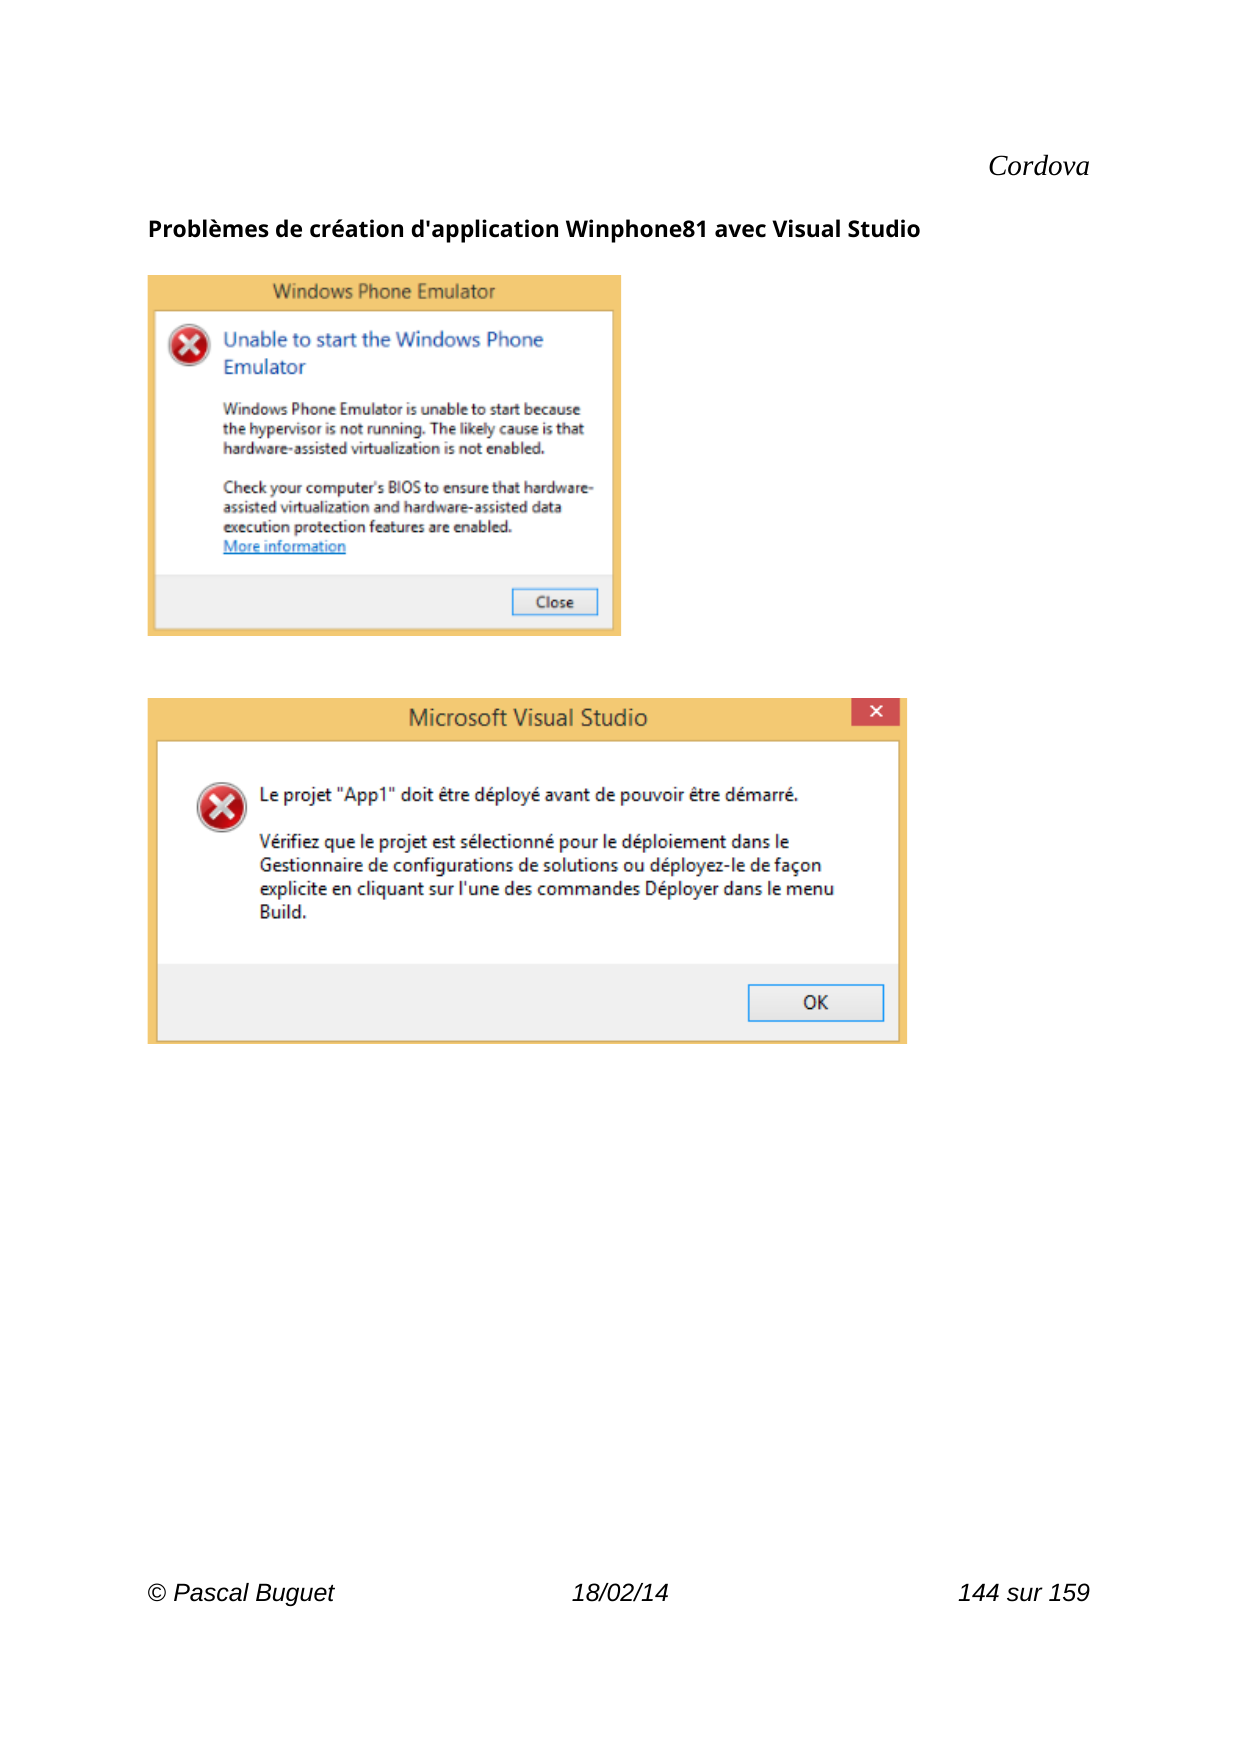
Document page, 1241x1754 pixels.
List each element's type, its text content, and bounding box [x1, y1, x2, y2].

picture [147, 275, 622, 636]
text Problèmes de création d'application Winphone81 avec Visual Studio [148, 212, 1092, 244]
picture [147, 698, 908, 1044]
